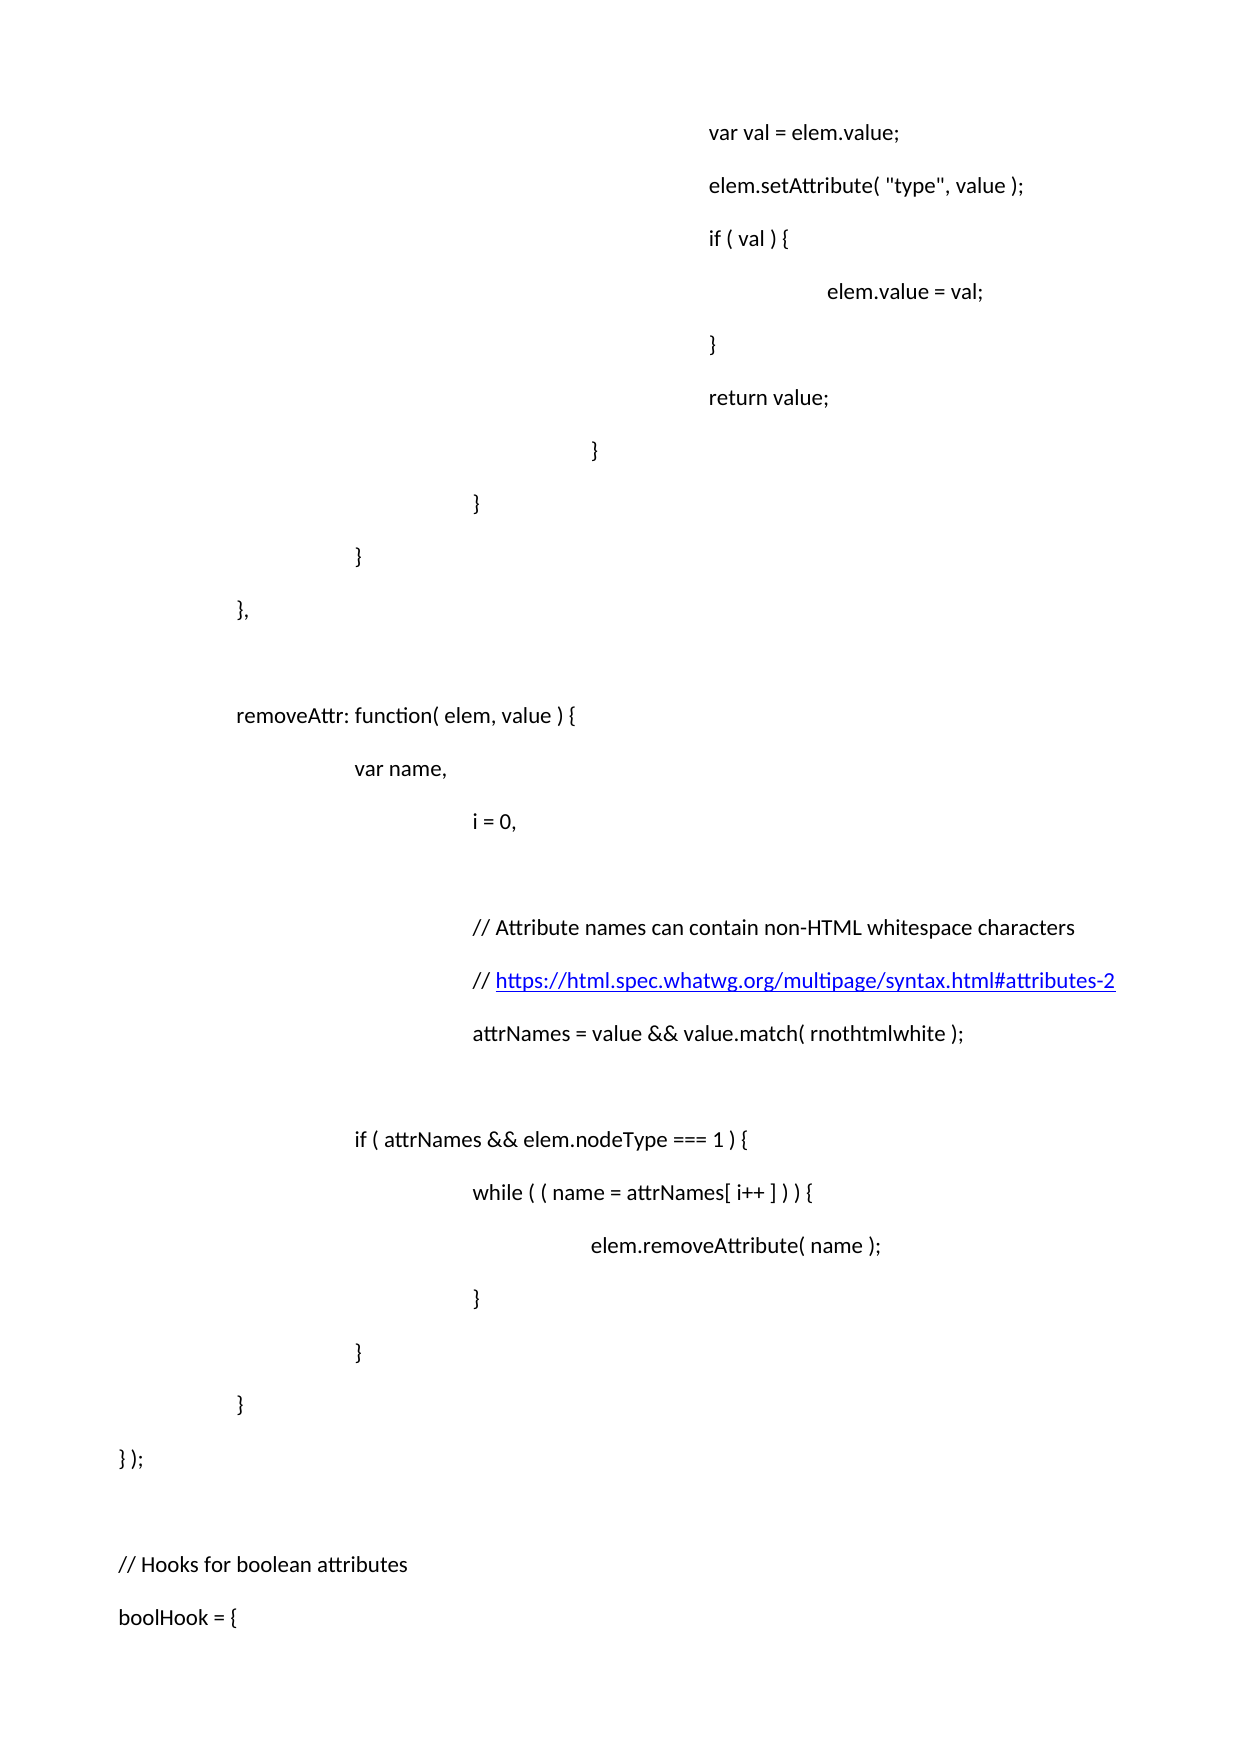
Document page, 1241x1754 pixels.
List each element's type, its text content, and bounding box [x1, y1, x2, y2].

text // https://html.spec.whatwg.org/multipage/syntax.html#attributes-2 [118, 966, 1122, 994]
text removeAttr: function( elem, value ) { [118, 701, 1122, 729]
text } [118, 1391, 1122, 1419]
text } [118, 436, 1122, 464]
text elem.value = val; [118, 277, 1122, 305]
text }, [118, 595, 1122, 623]
text i = 0, [118, 807, 1122, 835]
text } [118, 1338, 1122, 1366]
text // Hooks for boolean attributes [118, 1550, 1122, 1578]
text // Attribute names can contain non-HTML whitespace characters [118, 913, 1122, 941]
text } ); [118, 1444, 1122, 1472]
text boolHook = { [118, 1603, 1122, 1631]
text var name, [118, 754, 1122, 782]
text } [118, 542, 1122, 570]
text return value; [118, 383, 1122, 411]
text if ( attrNames && elem.nodeType === 1 ) { [118, 1126, 1122, 1153]
text attrNames = value && value.match( rnothtmlwhite ); [118, 1019, 1122, 1047]
text } [118, 489, 1122, 517]
text } [118, 330, 1122, 358]
text if ( val ) { [118, 224, 1122, 252]
text var val = elem.value; [118, 118, 1122, 146]
text while ( ( name = attrNames[ i++ ] ) ) { [118, 1178, 1122, 1207]
text elem.setAttribute( "type", value ); [118, 171, 1122, 199]
text elem.removeAttribute( name ); [118, 1232, 1122, 1259]
text } [118, 1284, 1122, 1313]
